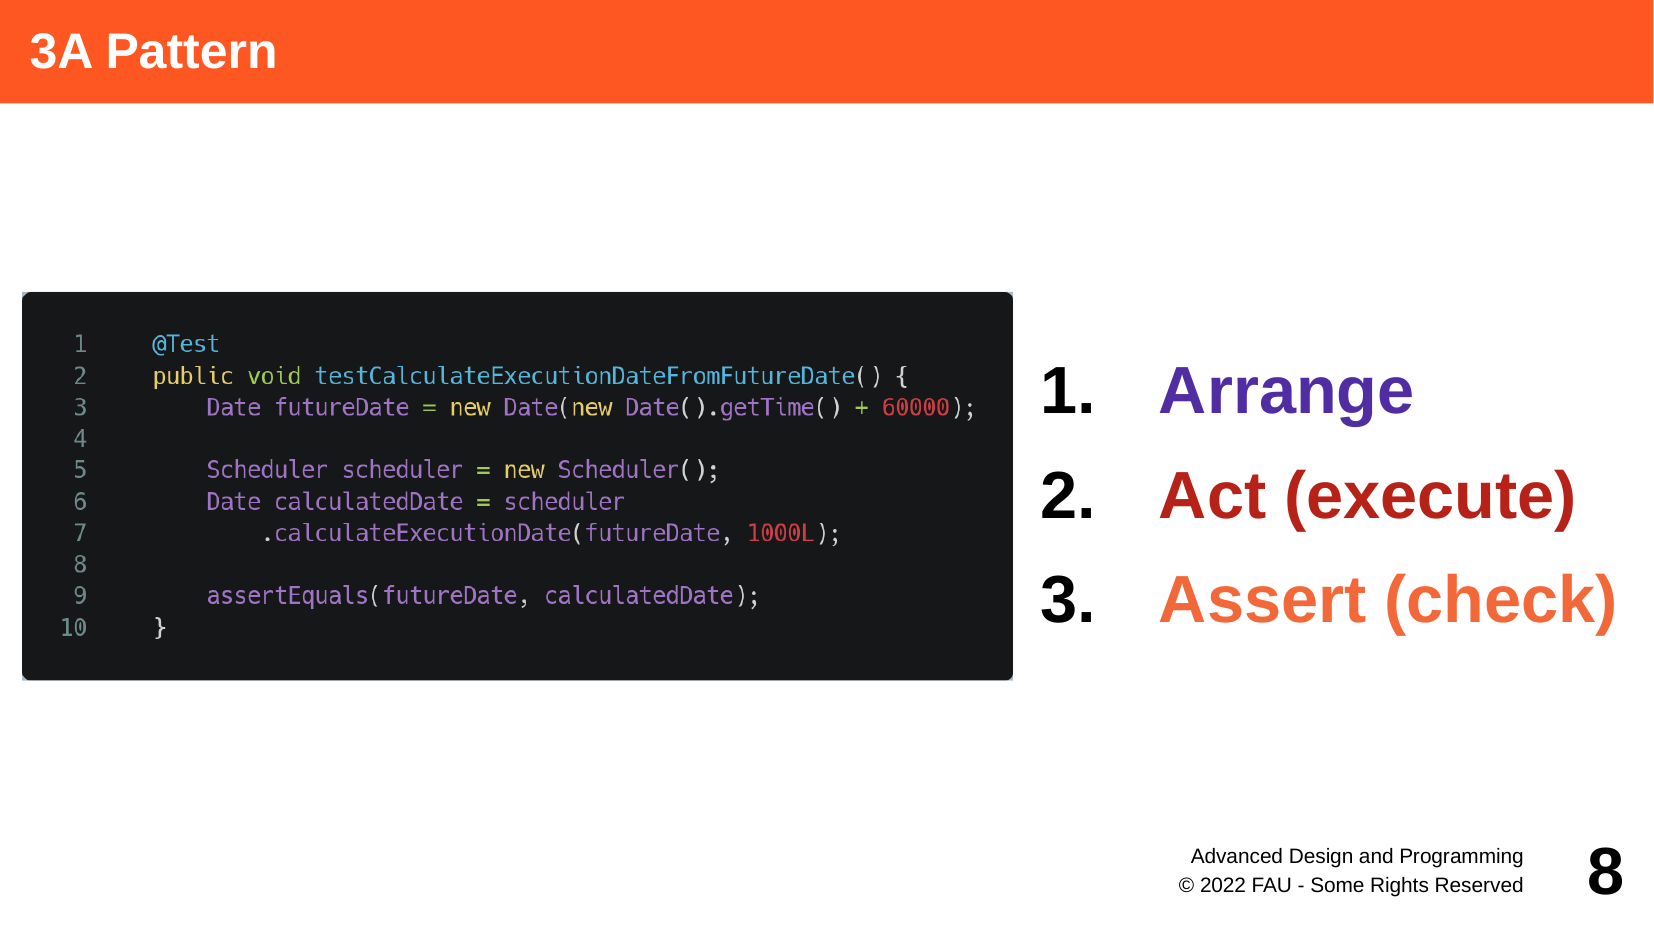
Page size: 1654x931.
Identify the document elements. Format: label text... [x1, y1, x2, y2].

text_box Arrange Act (execute) Assert (check) [1035, 120, 1625, 871]
title 3A Pattern [0, 0, 1654, 104]
picture [22, 291, 1013, 681]
